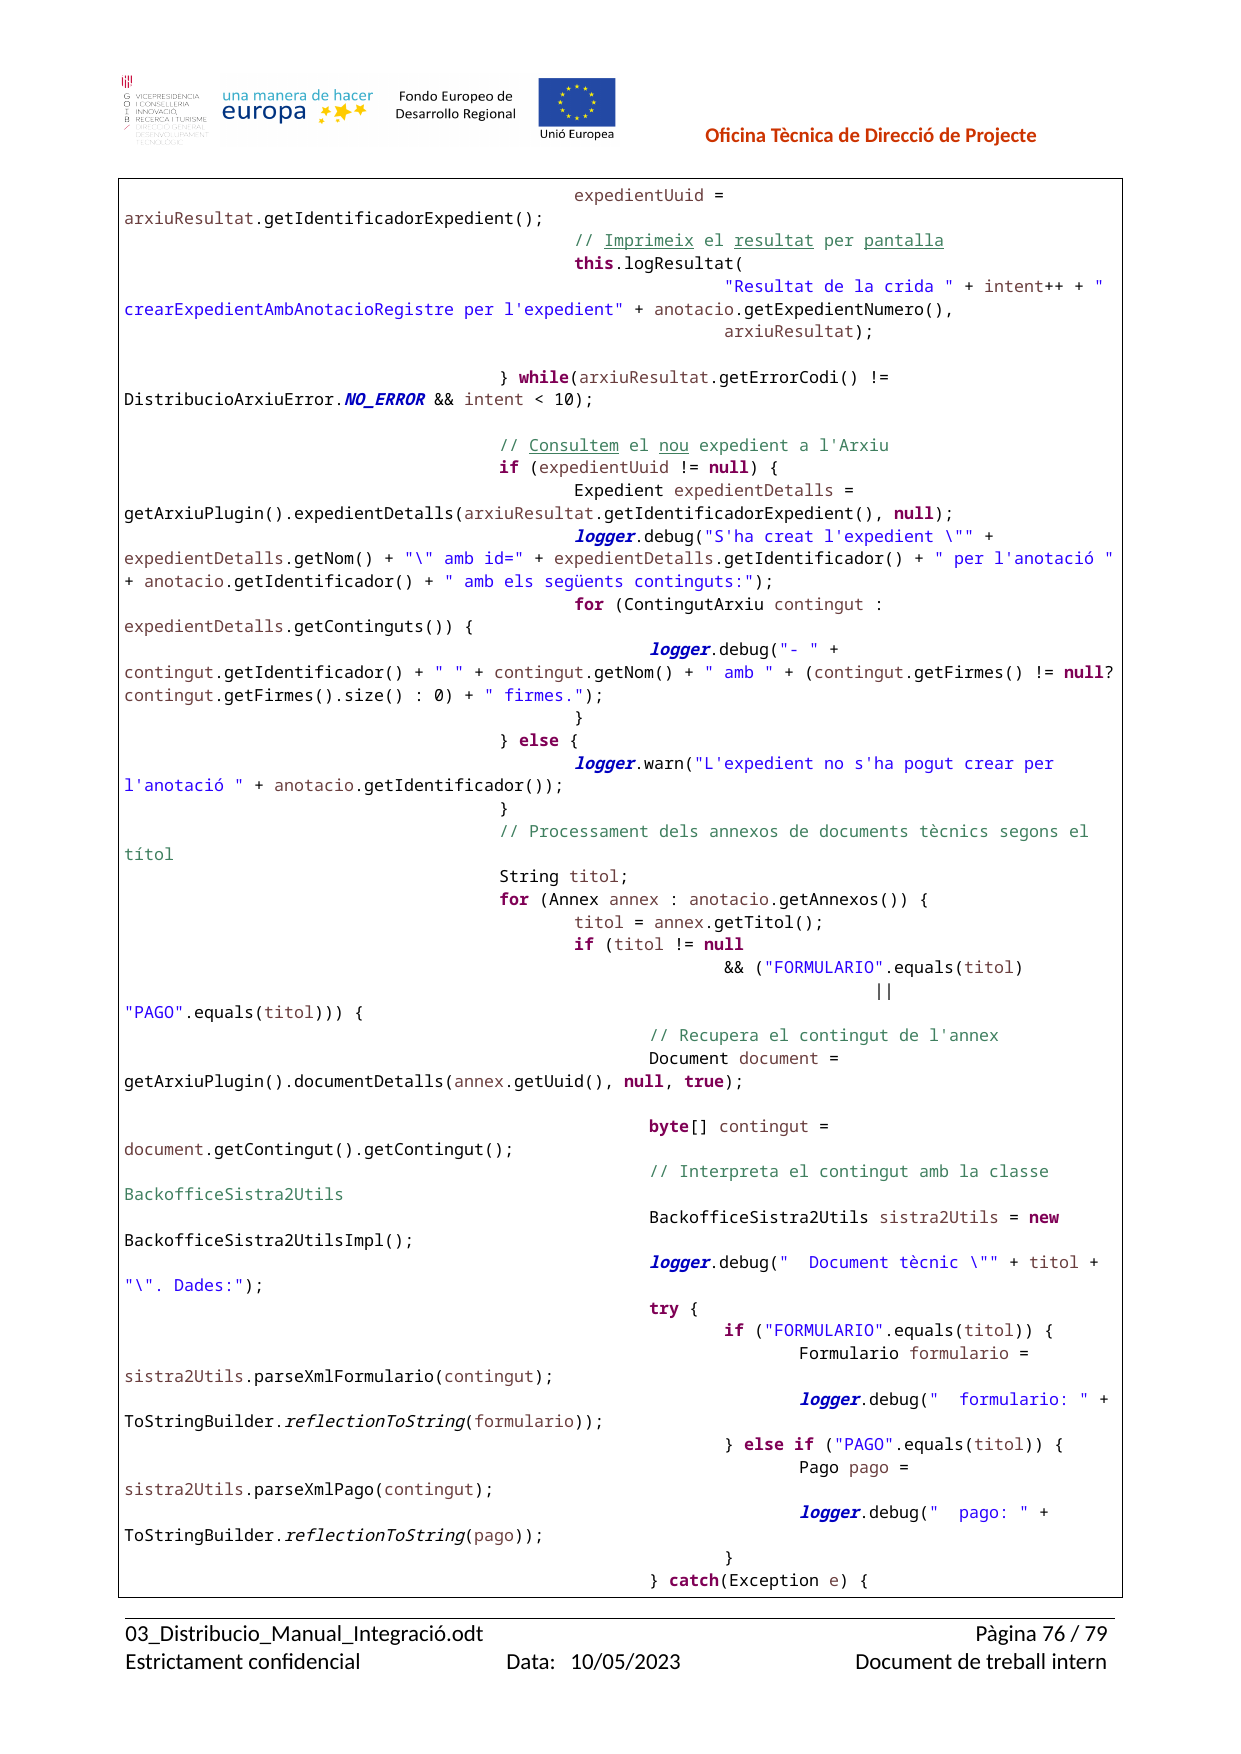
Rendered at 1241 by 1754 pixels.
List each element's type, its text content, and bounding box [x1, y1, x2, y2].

picture [219, 73, 621, 147]
table_header expedientUuid = arxiuResultat.getIdentificadorExpedient(); // Imprimeix el resultat per pantalla this.logResultat( "Resultat de la crida " + intent++ + " crearExpedientAmbAnotacioRegistre per l'expedient" + anotacio.getExpedientNumero(), arxiuResultat); } while(arxiuResultat.getErrorCodi() != DistribucioArxiuError.NO_ERROR && intent < 10); // Consultem el nou expedient a l'Arxiu if (expedientUuid != null) { Expedient expedientDetalls = getArxiuPlugin().expedientDetalls(arxiuResultat.getIdentificadorExpedient(), null); logger.debug("S'ha creat l'expedient \"" + expedientDetalls.getNom() + "\" amb id=" + expedientDetalls.getIdentificador() + " per l'anotació " + anotacio.getIdentificador() + " amb els següents continguts:"); for (ContingutArxiu contingut : expedientDetalls.getContinguts()) { logger.debug("- " + contingut.getIdentificador() + " " + contingut.getNom() + " amb " + (contingut.getFirmes() != null? contingut.getFirmes().size() : 0) + " firmes."); } } else { logger.warn("L'expedient no s'ha pogut crear per l'anotació " + anotacio.getIdentificador()); } // Processament dels annexos de documents tècnics segons el títol String titol; for (Annex annex : anotacio.getAnnexos()) { titol = annex.getTitol(); if (titol != null && ("FORMULARIO".equals(titol) || "PAGO".equals(titol))) { // Recupera el contingut de l'annex Document document = getArxiuPlugin().documentDetalls(annex.getUuid(), null, true); byte[] contingut = document.getContingut().getContingut(); // Interpreta el contingut amb la classe BackofficeSistra2Utils BackofficeSistra2Utils sistra2Utils = new BackofficeSistra2UtilsImpl(); logger.debug(" Document tècnic \"" + titol + "\". Dades:"); try { if ("FORMULARIO".equals(titol)) { Formulario formulario = sistra2Utils.parseXmlFormulario(contingut); logger.debug(" formulario: " + ToStringBuilder.reflectionToString(formulario)); } else if ("PAGO".equals(titol)) { Pago pago = sistra2Utils.parseXmlPago(contingut); logger.debug(" pago: " + ToStringBuilder.reflectionToString(pago)); } } catch(Exception e) { [119, 179, 1122, 1597]
picture [118, 73, 213, 147]
